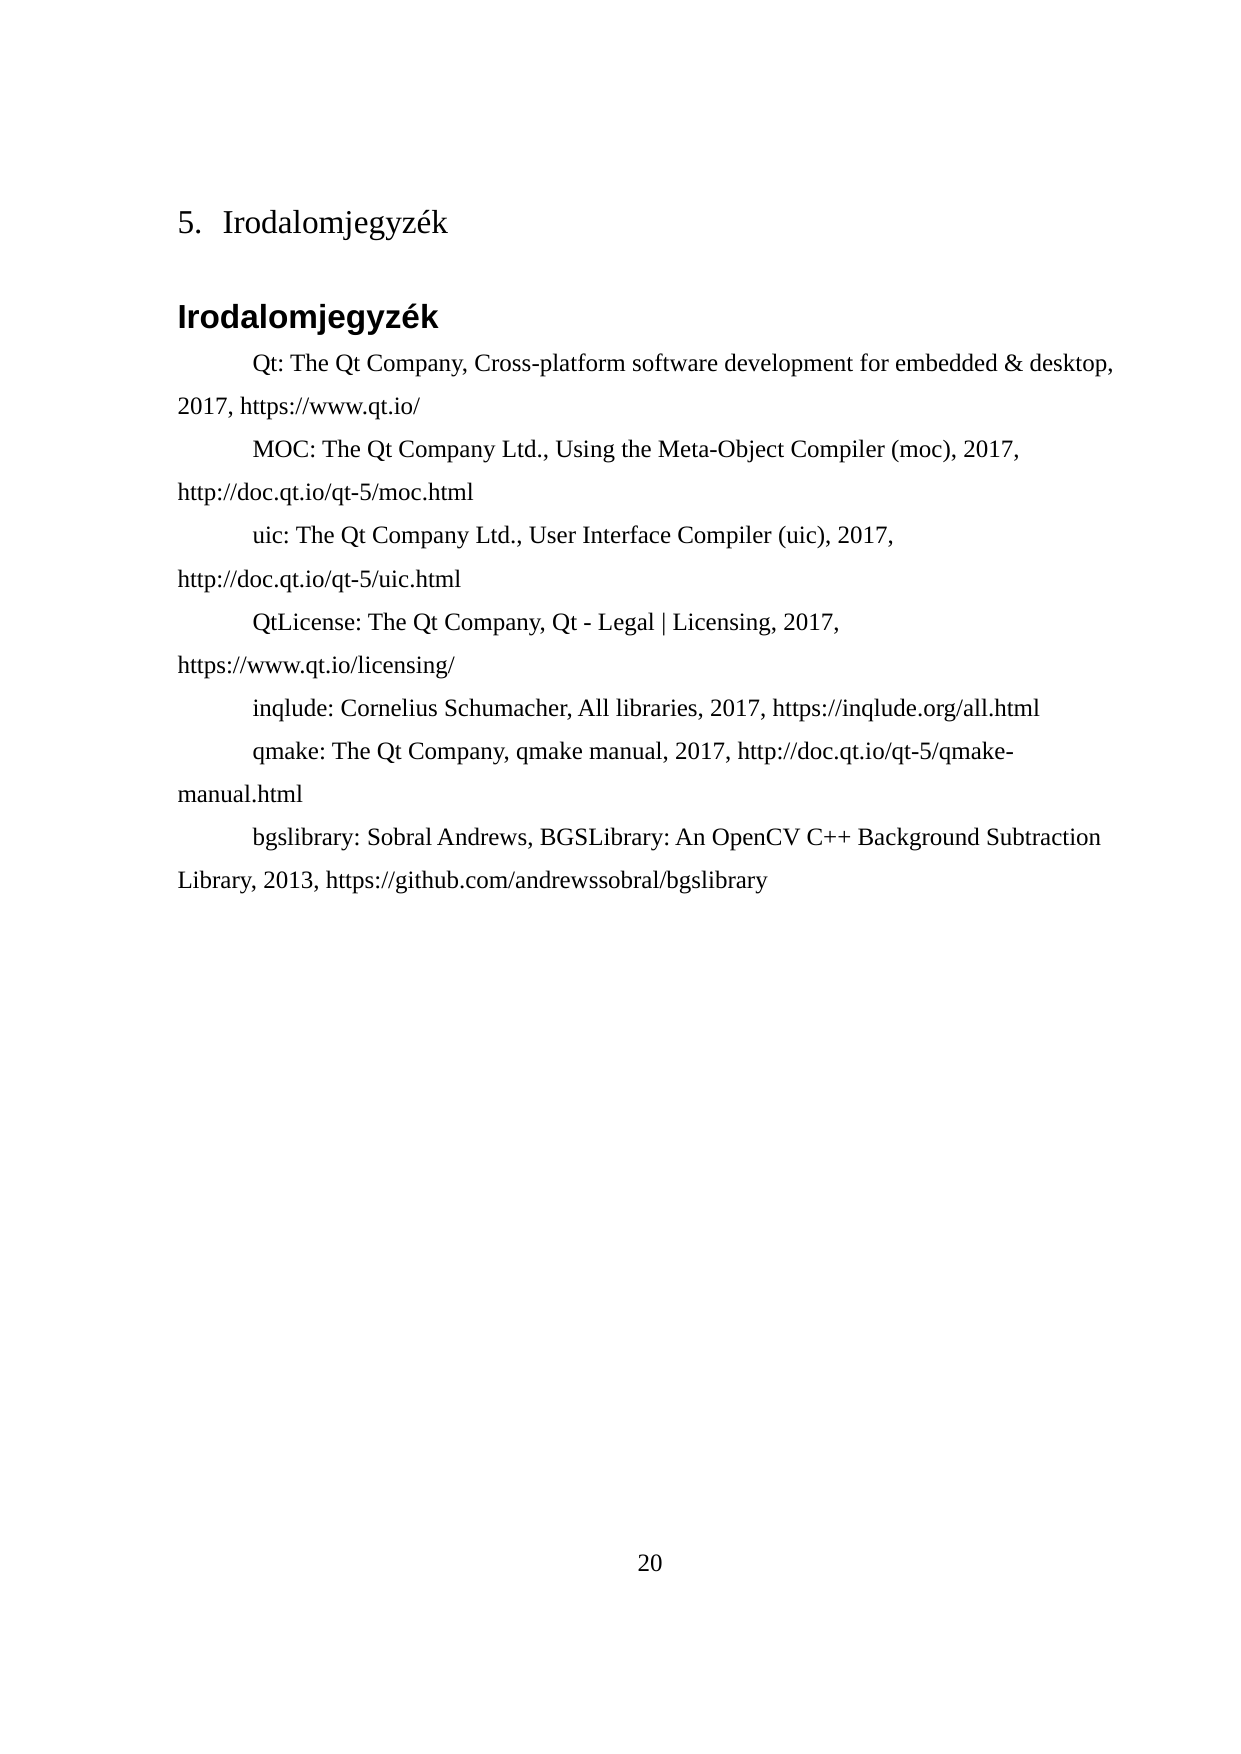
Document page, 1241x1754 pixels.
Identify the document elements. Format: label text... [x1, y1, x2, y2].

text QtLicense: The Qt Company, Qt - Legal | Licensing, 2017, https://www.qt.io/licensing/ [177, 607, 1122, 679]
text MOC: The Qt Company Ltd., Using the Meta-Object Compiler (moc), 2017, http://doc.qt.io/qt-5/moc.html [177, 434, 1122, 506]
subtitle Irodalomjegyzék [177, 202, 1122, 241]
text bgslibrary: Sobral Andrews, BGSLibrary: An OpenCV C++ Background Subtraction Library, 2013, https://github.com/andrewssobral/bgslibrary [177, 822, 1122, 894]
text Qt: The Qt Company, Cross-platform software development for embedded & desktop, 2017, https://www.qt.io/ [177, 348, 1122, 420]
text inqlude: Cornelius Schumacher, All libraries, 2017, https://inqlude.org/all.html [177, 693, 1122, 722]
subtitle Irodalomjegyzék [177, 297, 1122, 336]
text qmake: The Qt Company, qmake manual, 2017, http://doc.qt.io/qt-5/qmake-manual.html [177, 736, 1122, 808]
text uic: The Qt Company Ltd., User Interface Compiler (uic), 2017, http://doc.qt.io/qt-5/uic.html [177, 521, 1122, 592]
